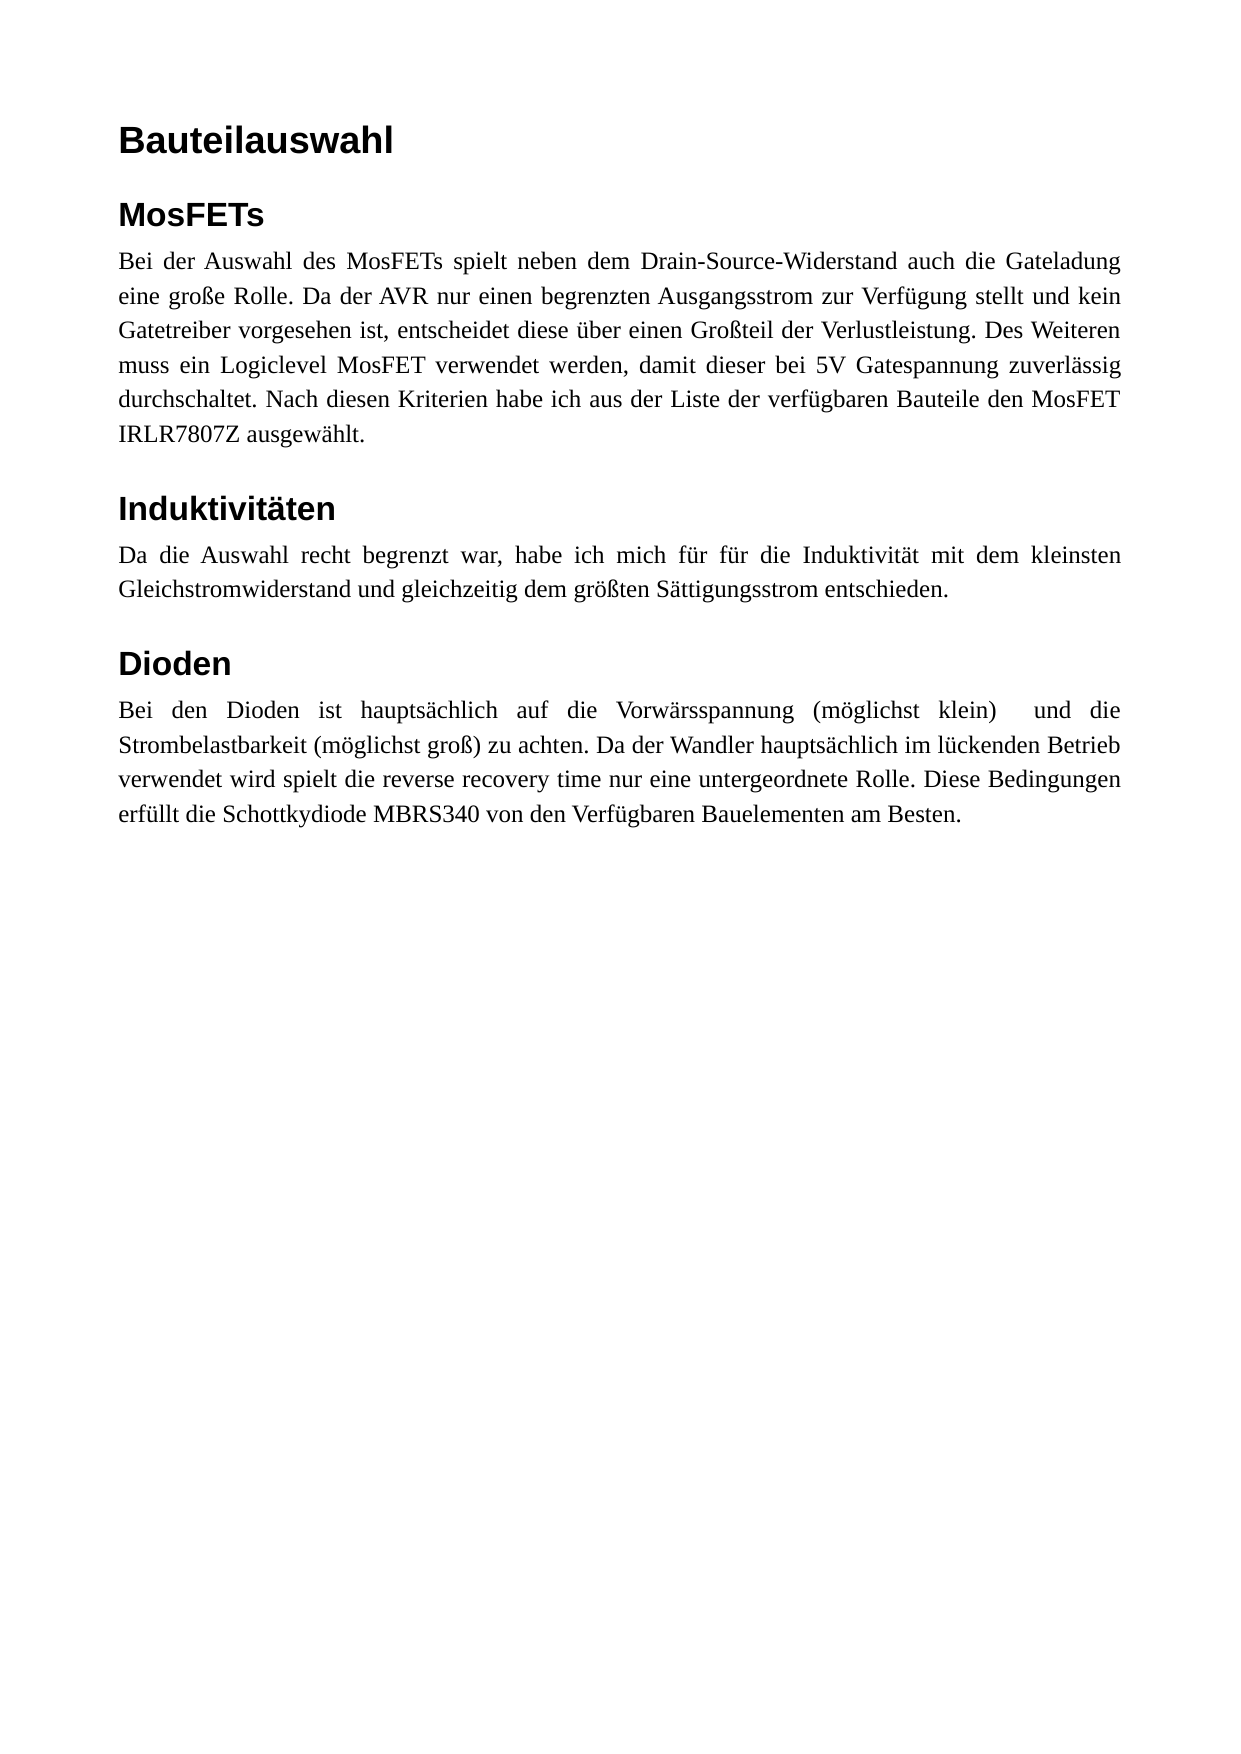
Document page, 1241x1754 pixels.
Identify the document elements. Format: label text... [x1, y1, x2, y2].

subtitle Dioden [118, 644, 1122, 683]
subtitle MosFETs [118, 195, 1122, 234]
text Da die Auswahl recht begrenzt war, habe ich mich für für die Induktivität mit dem kleinsten Gleichstromwiderstand und gleichzeitig dem größten Sättigungsstrom entschieden. [118, 540, 1122, 603]
text Bei der Auswahl des MosFETs spielt neben dem Drain-Source-Widerstand auch die Gateladung eine große Rolle. Da der AVR nur einen begrenzten Ausgangsstrom zur Verfügung stellt und kein Gatetreiber vorgesehen ist, entscheidet diese über einen Großteil der Verlustleistung. Des Weiteren muss ein Logiclevel MosFET verwendet werden, damit dieser bei 5V Gatespannung zuverlässig durchschaltet. Nach diesen Kriterien habe ich aus der Liste der verfügbaren Bauteile den MosFET IRLR7807Z ausgewählt. [118, 246, 1122, 447]
subtitle Induktivitäten [118, 488, 1122, 527]
subtitle Bauteilauswahl [118, 118, 1122, 162]
text Bei den Dioden ist hauptsächlich auf die Vorwärsspannung (möglichst klein) und die Strombelastbarkeit (möglichst groß) zu achten. Da der Wandler hauptsächlich im lückenden Betrieb verwendet wird spielt die reverse recovery time nur eine untergeordnete Rolle. Diese Bedingungen erfüllt die Schottkydiode MBRS340 von den Verfügbaren Bauelementen am Besten. [118, 695, 1122, 827]
